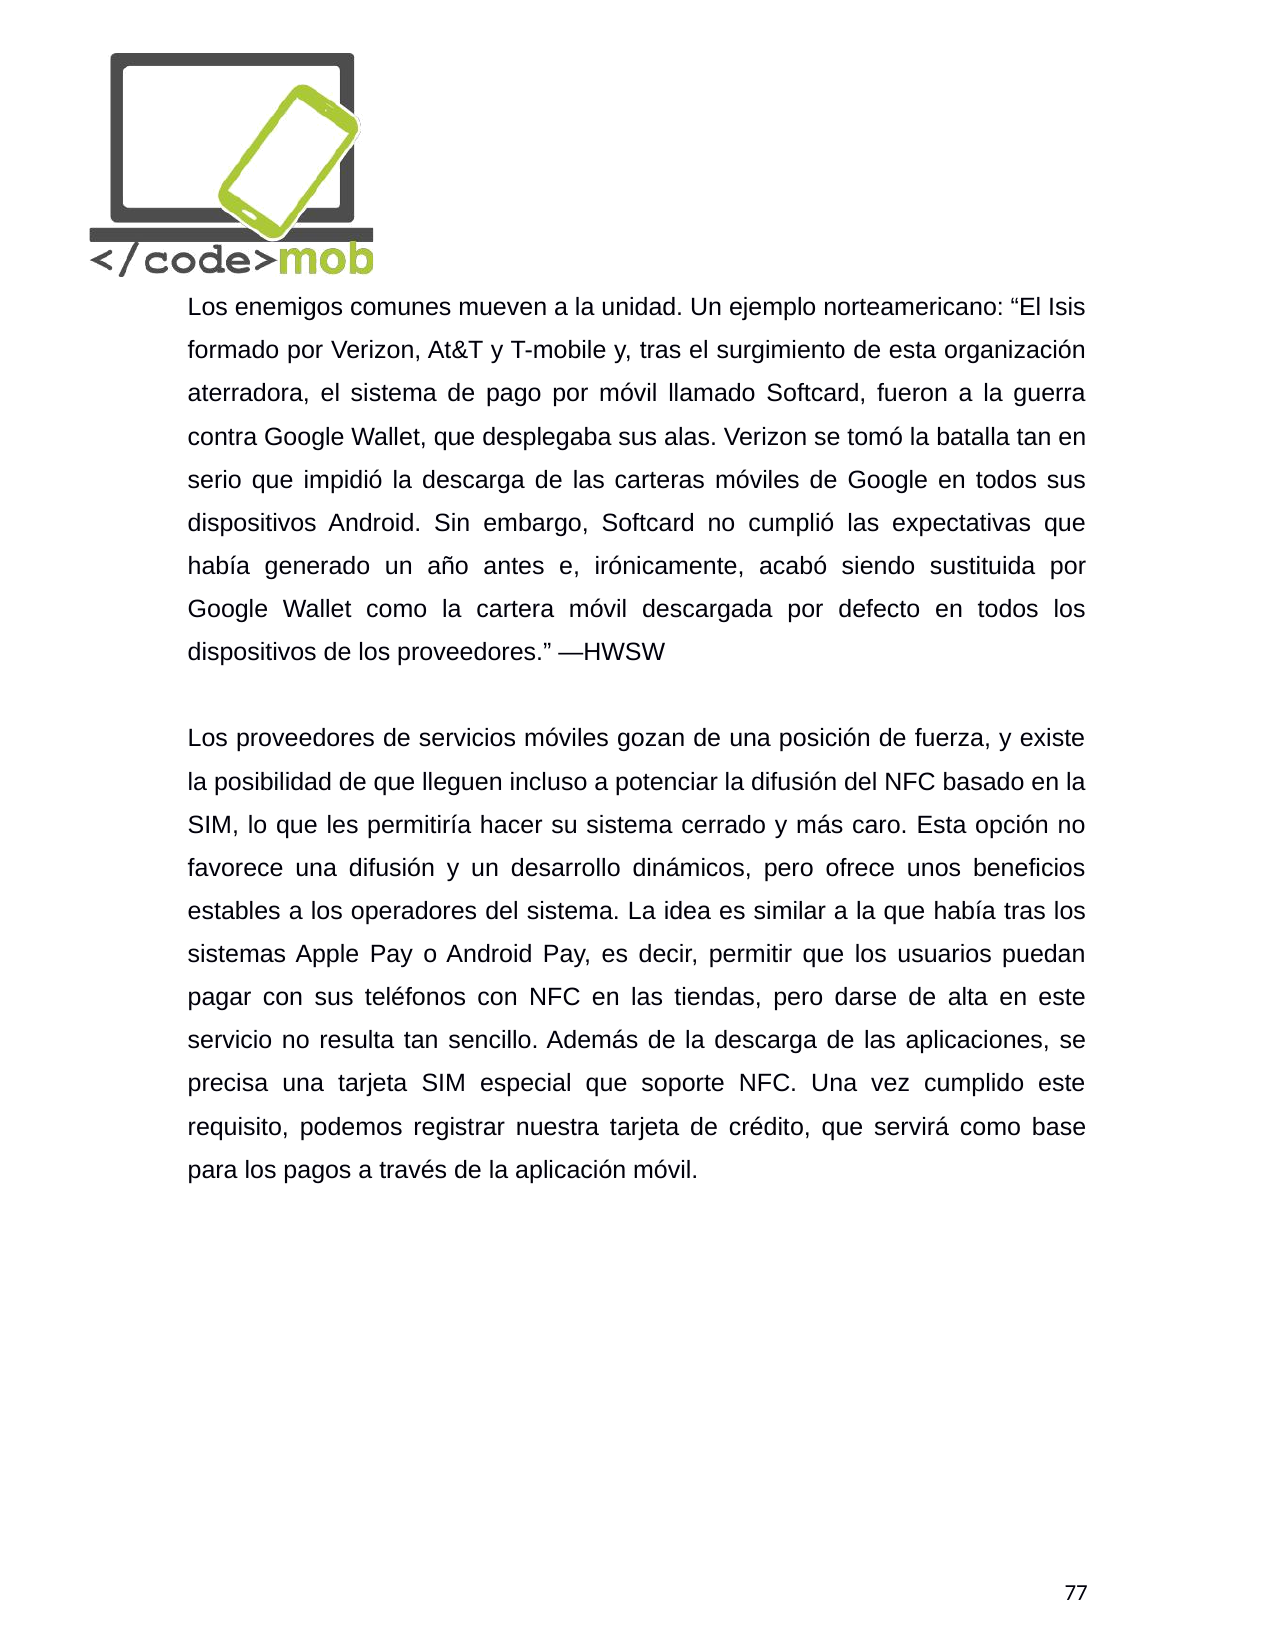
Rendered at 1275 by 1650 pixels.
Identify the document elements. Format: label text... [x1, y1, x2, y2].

text Los enemigos comunes mueven a la unidad. Un ejemplo norteamericano: “El Isis formado por Verizon, At&T y T-mobile y, tras el surgimiento de esta organización aterradora, el sistema de pago por móvil llamado Softcard, fueron a la guerra contra Google Wallet, que desplegaba sus alas. Verizon se tomó la batalla tan en serio que impidió la descarga de las carteras móviles de Google en todos sus dispositivos Android. Sin embargo, Softcard no cumplió las expectativas que había generado un año antes e, irónicamente, acabó siendo sustituida por Google Wallet como la cartera móvil descargada por defecto en todos los dispositivos de los proveedores.” ―HWSW [187, 292, 1087, 666]
text Los proveedores de servicios móviles gozan de una posición de fuerza, y existe la posibilidad de que lleguen incluso a potenciar la difusión del NFC basado en la SIM, lo que les permitiría hacer su sistema cerrado y más caro. Esta opción no favorece una difusión y un desarrollo dinámicos, pero ofrece unos beneficios estables a los operadores del sistema. La idea es similar a la que había tras los sistemas Apple Pay o Android Pay, es decir, permitir que los usuarios puedan pagar con sus teléfonos con NFC en las tiendas, pero darse de alta en este servicio no resulta tan sencillo. Además de la descarga de las aplicaciones, se precisa una tarjeta SIM especial que soporte NFC. Una vez cumplido este requisito, podemos registrar nuestra tarjeta de crédito, que servirá como base para los pagos a través de la aplicación móvil. [187, 723, 1087, 1183]
picture [89, 53, 374, 277]
